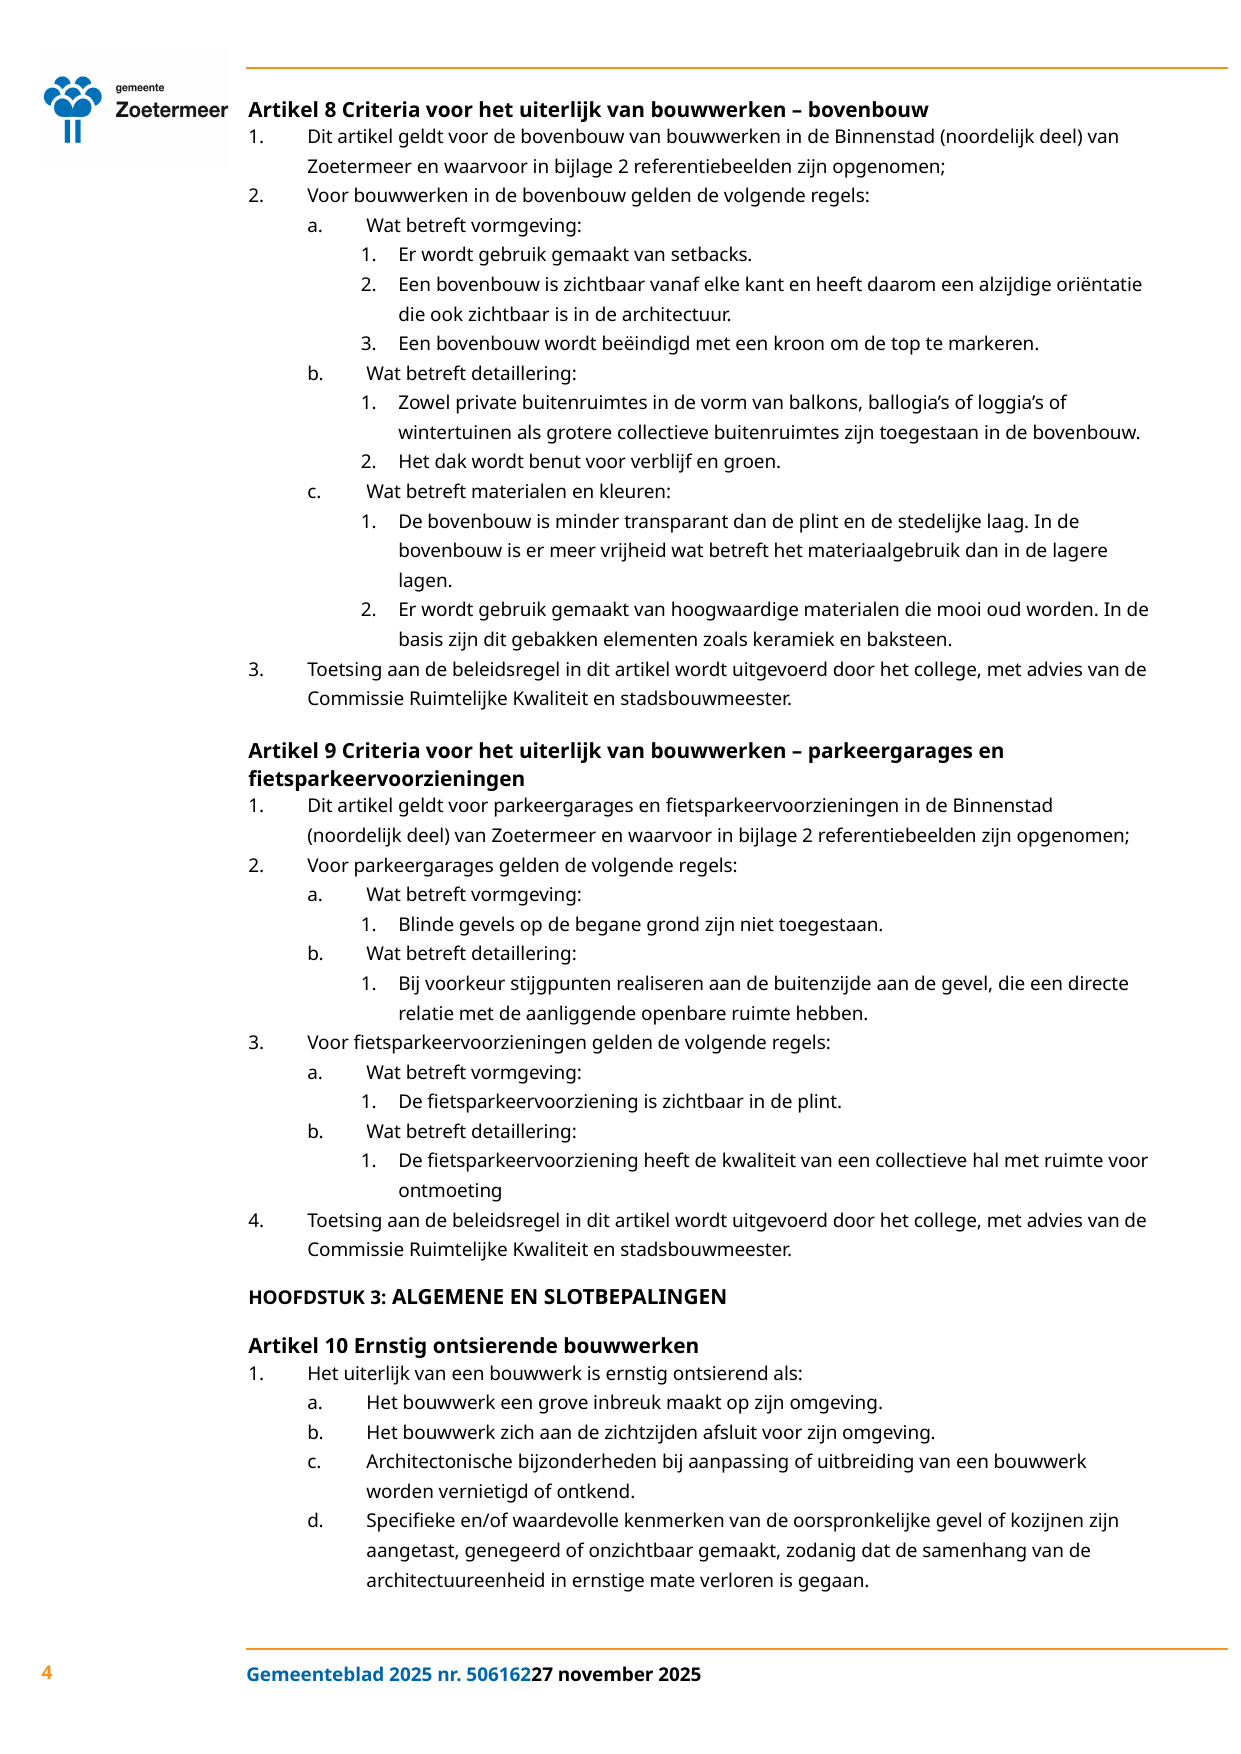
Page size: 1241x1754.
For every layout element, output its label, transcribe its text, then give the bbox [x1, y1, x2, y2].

text HOOFDSTUK 3: ALGEMENE EN SLOTBEPALINGEN [248, 1282, 1152, 1310]
list Wat betreft vormgeving: [307, 212, 1152, 238]
list Een bovenbouw wordt beëindigd met een kroon om de top te markeren. [361, 330, 1152, 356]
text Artikel 8 Criteria voor het uiterlijk van bouwwerken – bovenbouw [248, 95, 1152, 123]
list De bovenbouw is minder transparant dan de plint en de stedelijke laag. In de bovenbouw is er meer vrijheid wat betreft het materiaalgebruik dan in de lagere lagen. [361, 508, 1152, 593]
list Bij voorkeur stijgpunten realiseren aan de buitenzijde aan de gevel, die een directe relatie met de aanliggende openbare ruimte hebben. [361, 970, 1152, 1025]
list Wat betreft materialen en kleuren: [307, 478, 1152, 504]
list Wat betreft vormgeving: [307, 1059, 1152, 1084]
list Het bouwwerk een grove inbreuk maakt op zijn omgeving. [307, 1389, 1152, 1415]
list Blinde gevels op de begane grond zijn niet toegestaan. [361, 911, 1152, 937]
list Voor fietsparkeervoorzieningen gelden de volgende regels: [248, 1029, 1152, 1055]
list Een bovenbouw is zichtbaar vanaf elke kant en heeft daarom een alzijdige oriëntatie die ook zichtbaar is in de architectuur. [361, 271, 1152, 326]
list Wat betreft detaillering: [307, 360, 1152, 386]
list Toetsing aan de beleidsregel in dit artikel wordt uitgevoerd door het college, met advies van de Commissie Ruimtelijke Kwaliteit en stadsbouwmeester. [248, 656, 1152, 711]
list Wat betreft vormgeving: [307, 881, 1152, 907]
picture [41, 47, 231, 172]
list Dit artikel geldt voor parkeergarages en fietsparkeervoorzieningen in de Binnenstad (noordelijk deel) van Zoetermeer en waarvoor in bijlage 2 referentiebeelden zijn opgenomen; [248, 793, 1152, 848]
list Voor parkeergarages gelden de volgende regels: [248, 852, 1152, 877]
list Voor bouwwerken in de bovenbouw gelden de volgende regels: [248, 182, 1152, 208]
list Er wordt gebruik gemaakt van setbacks. [361, 242, 1152, 267]
list Wat betreft detaillering: [307, 1118, 1152, 1144]
list Architectonische bijzonderheden bij aanpassing of uitbreiding van een bouwwerk worden vernietigd of ontkend. [307, 1448, 1152, 1504]
text Artikel 10 Ernstig ontsierende bouwwerken [248, 1331, 1152, 1360]
list Dit artikel geldt voor de bovenbouw van bouwwerken in de Binnenstad (noordelijk deel) van Zoetermeer en waarvoor in bijlage 2 referentiebeelden zijn opgenomen; [248, 123, 1152, 178]
list Zowel private buitenruimtes in de vorm van balkons, ballogia’s of loggia’s of wintertuinen als grotere collectieve buitenruimtes zijn toegestaan in de bovenbouw. [361, 389, 1152, 445]
list De fietsparkeervoorziening is zichtbaar in de plint. [361, 1088, 1152, 1114]
list Het uiterlijk van een bouwwerk is ernstig ontsierend als: [248, 1360, 1152, 1385]
list Er wordt gebruik gemaakt van hoogwaardige materialen die mooi oud worden. In de basis zijn dit gebakken elementen zoals keramiek en baksteen. [361, 597, 1152, 652]
list Specifieke en/of waardevolle kenmerken van de oorspronkelijke gevel of kozijnen zijn aangetast, genegeerd of onzichtbaar gemaakt, zodanig dat de samenhang van de architectuureenheid in ernstige mate verloren is gegaan. [307, 1508, 1152, 1592]
list Het bouwwerk zich aan de zichtzijden afsluit voor zijn omgeving. [307, 1419, 1152, 1444]
list Wat betreft detaillering: [307, 941, 1152, 966]
list De fietsparkeervoorziening heeft de kwaliteit van een collectieve hal met ruimte voor ontmoeting [361, 1148, 1152, 1203]
list Het dak wordt benut voor verblijf en groen. [361, 449, 1152, 474]
text Artikel 9 Criteria voor het uiterlijk van bouwwerken – parkeergarages en fietsparkeervoorzieningen [248, 736, 1152, 793]
list Toetsing aan de beleidsregel in dit artikel wordt uitgevoerd door het college, met advies van de Commissie Ruimtelijke Kwaliteit en stadsbouwmeester. [248, 1207, 1152, 1262]
